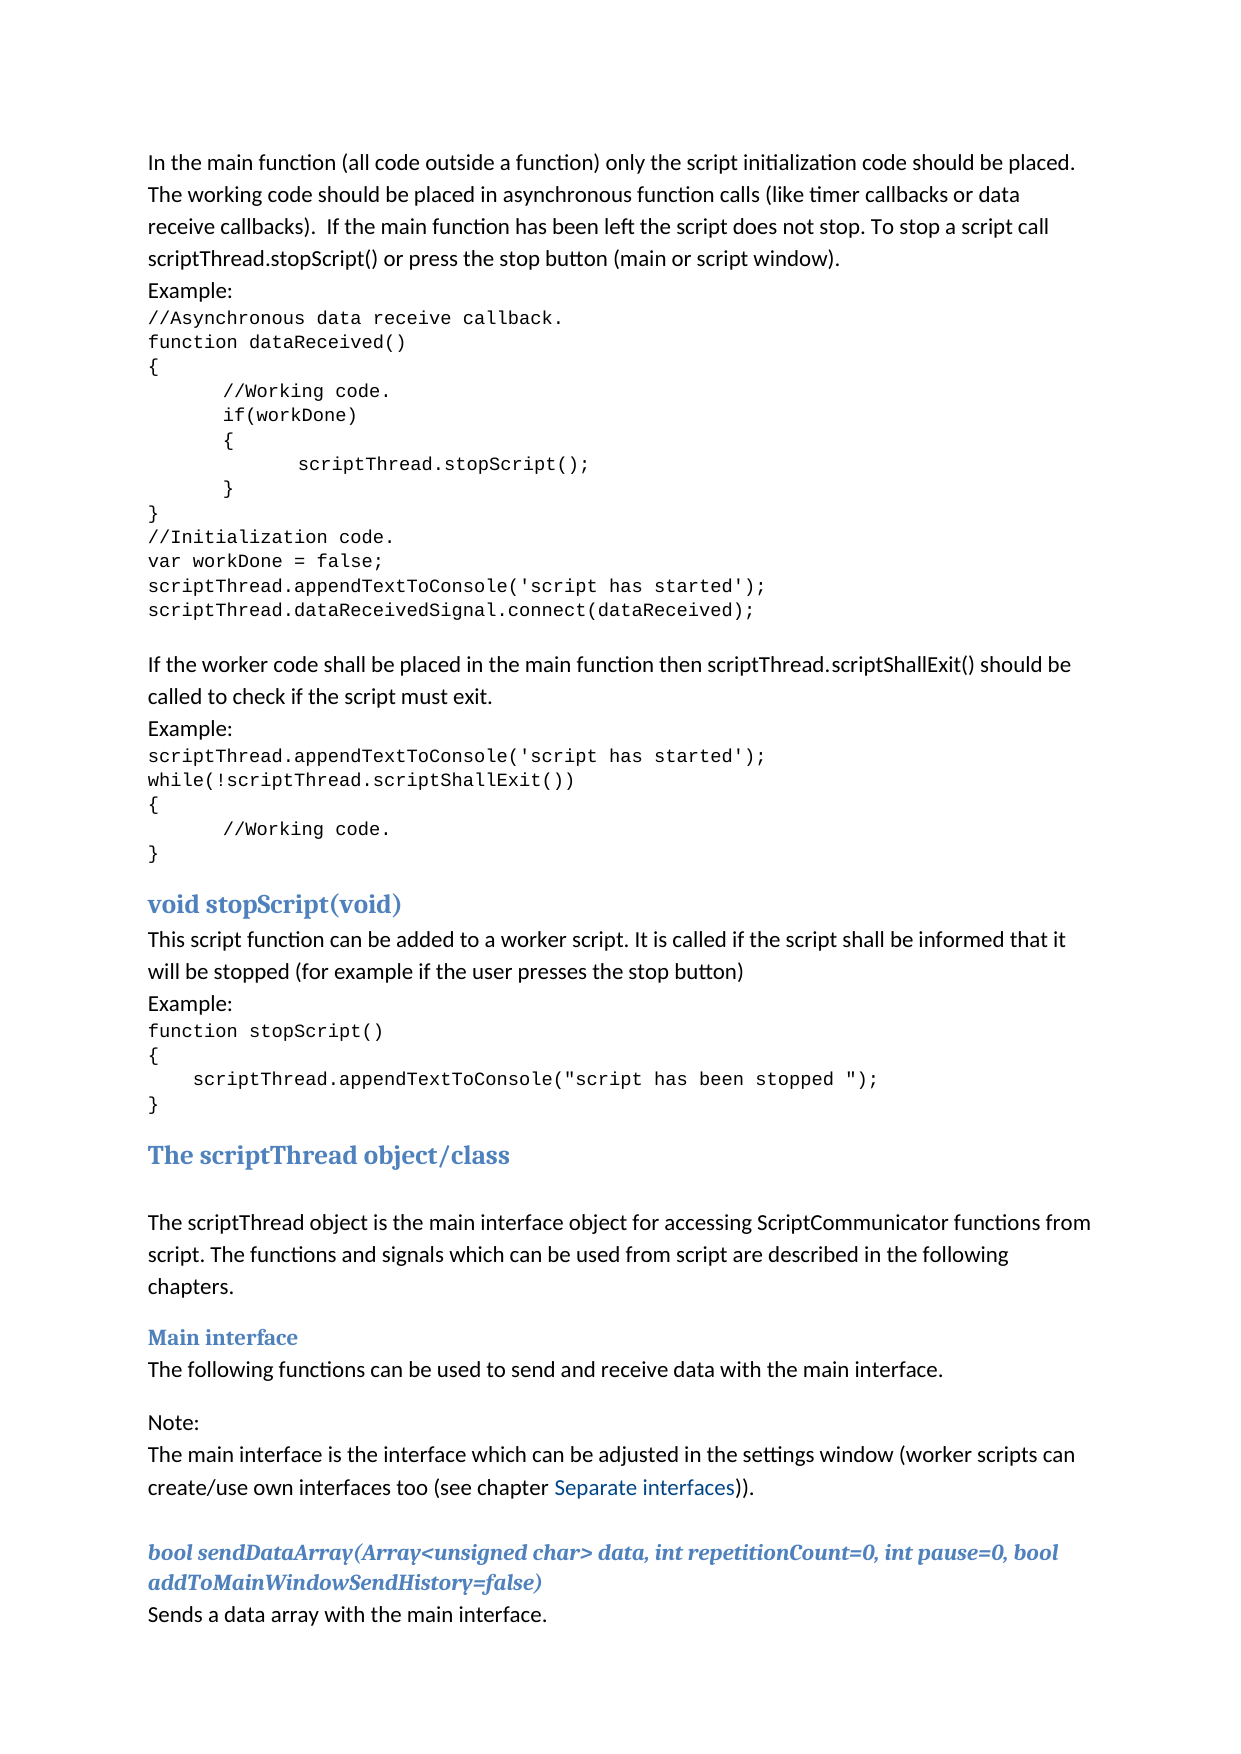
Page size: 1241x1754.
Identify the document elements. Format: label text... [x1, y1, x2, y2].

text { [148, 430, 1093, 452]
text The main interface is the interface which can be adjusted in the settings window (worker scripts can create/use own interfaces too (see chapter Separate interfaces)). [148, 1440, 1093, 1501]
text { [148, 357, 1093, 378]
subtitle The scriptThread object/class [148, 1140, 1093, 1171]
text } [148, 479, 1093, 500]
text scriptThread.appendTextToConsole('script has started'); [148, 577, 1093, 598]
text } [148, 844, 1093, 865]
text } [148, 1094, 1093, 1116]
text Note: [148, 1408, 1093, 1436]
text The scriptThread object is the main interface object for accessing ScriptCommunicator functions from script. The functions and signals which can be used from script are described in the following chapters. [148, 1208, 1093, 1300]
text Example: [148, 714, 1093, 742]
text If the worker code shall be placed in the main function then scriptThread.scriptShallExit() should be called to check if the script must exit. [148, 650, 1093, 710]
text function stopScript() [148, 1021, 1093, 1043]
text scriptThread.dataReceivedSignal.connect(dataReceived); [148, 601, 1093, 622]
text In the main function (all code outside a function) only the script initialization code should be placed. The working code should be placed in asynchronous function calls (like timer callbacks or data receive callbacks). If the main function has been left the script does not stop. To stop a script call scriptThread.stopScript() or press the stop button (main or script window). [148, 148, 1093, 272]
text function dataReceived() [148, 333, 1093, 354]
text //Working code. [148, 382, 1093, 403]
text while(!scriptThread.scriptShallExit()) [148, 771, 1093, 792]
text This script function can be added to a worker script. It is called if the script shall be informed that it will be stopped (for example if the user presses the stop button) [148, 925, 1093, 985]
text //Asynchronous data receive callback. [148, 308, 1093, 330]
text scriptThread.appendTextToConsole('script has started'); [148, 746, 1093, 768]
text The following functions can be used to send and receive data with the main interface. [148, 1355, 1093, 1383]
text { [148, 1046, 1093, 1067]
subtitle Main interface [148, 1325, 1093, 1351]
text if(workDone) [148, 406, 1093, 427]
text } [148, 503, 1093, 525]
text scriptThread.stopScript(); [148, 455, 1093, 476]
text Example: [148, 276, 1093, 304]
text //Working code. [148, 819, 1093, 841]
text Sends a data array with the main interface. [148, 1600, 1093, 1628]
text Example: [148, 989, 1093, 1017]
subtitle bool sendDataArray(Array<unsigned char> data, int repetitionCount=0, int pause=0, bool addToMainWindowSendHistory=false) [148, 1540, 1093, 1596]
text scriptThread.appendTextToConsole("script has been stopped "); [148, 1070, 1093, 1091]
text //Initialization code. [148, 528, 1093, 549]
text var workDone = false; [148, 552, 1093, 573]
text { [148, 795, 1093, 816]
subtitle void stopScript(void) [148, 889, 1093, 920]
